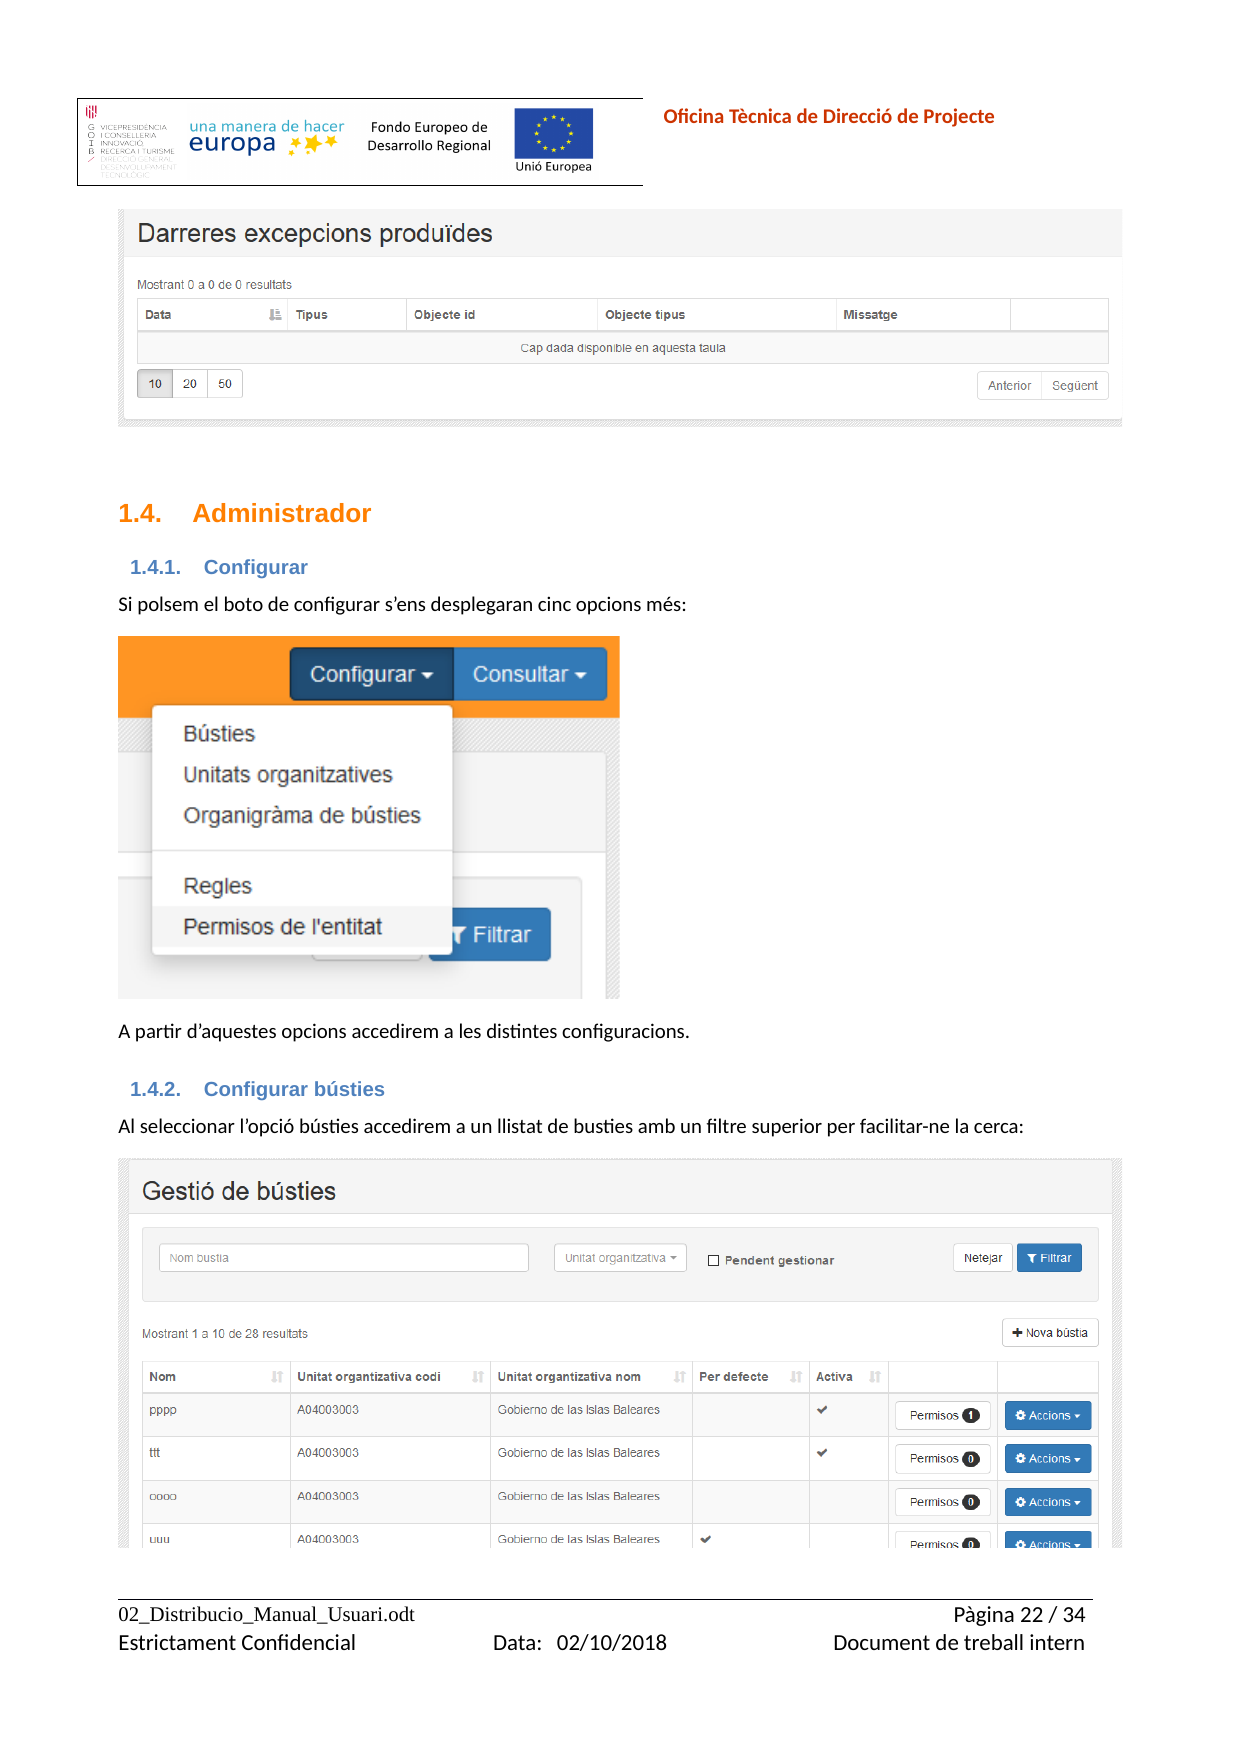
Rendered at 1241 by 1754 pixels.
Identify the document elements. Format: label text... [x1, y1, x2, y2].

picture [118, 1158, 1123, 1548]
picture [118, 636, 620, 999]
subtitle Administrador [118, 498, 1122, 528]
picture [187, 103, 599, 180]
picture [82, 103, 181, 180]
text Si polsem el boto de configurar s’ens desplegaran cinc opcions més: [118, 591, 1122, 616]
text Al seleccionar l’opció bústies accedirem a un llistat de busties amb un filtre superior per facilitar-ne la cerca: [118, 1113, 1122, 1139]
subtitle Configurar [130, 555, 1122, 578]
text A partir d’aquestes opcions accedirem a les distintes configuracions. [118, 1018, 1122, 1043]
subtitle Configurar bústies [130, 1078, 1122, 1101]
picture [118, 209, 1123, 427]
